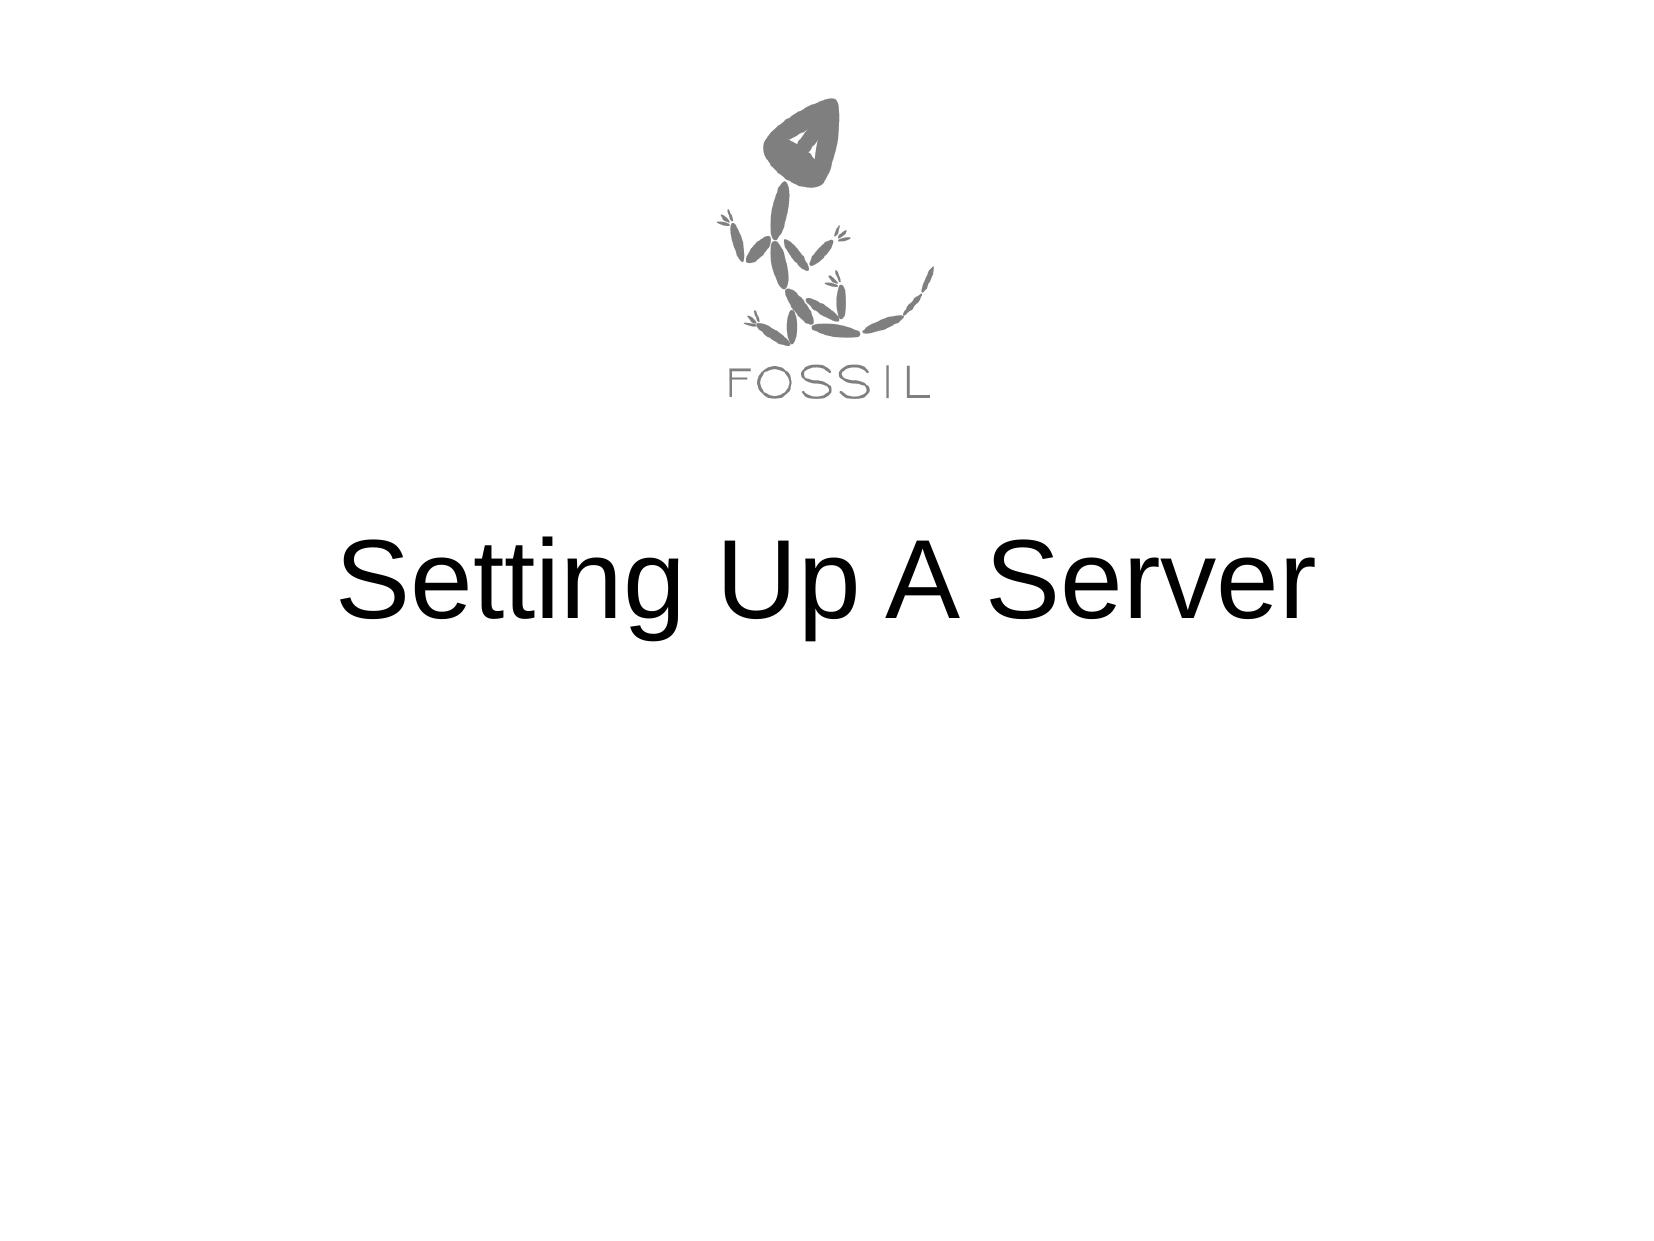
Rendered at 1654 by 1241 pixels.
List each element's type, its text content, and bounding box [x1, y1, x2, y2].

picture [716, 98, 934, 399]
subtitle Setting Up A Server [82, 49, 1571, 1109]
